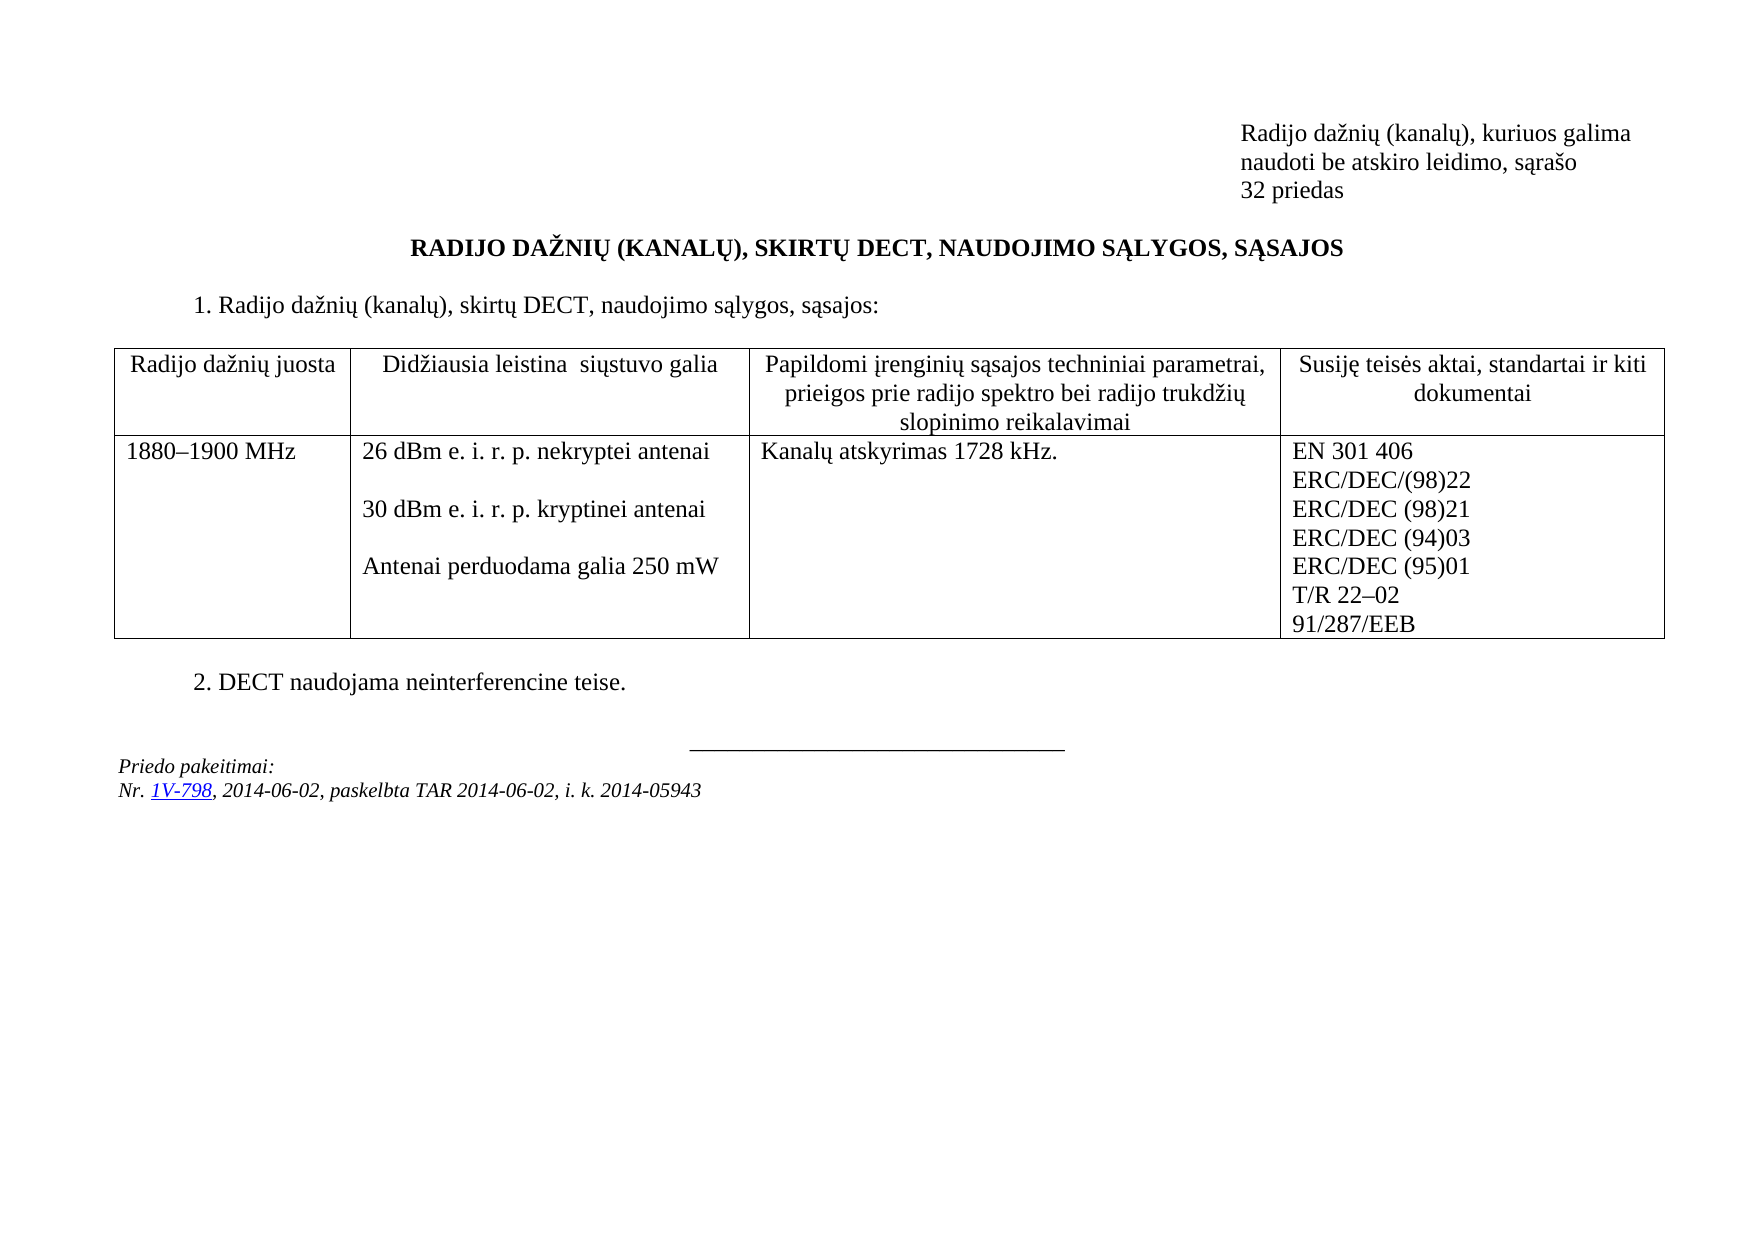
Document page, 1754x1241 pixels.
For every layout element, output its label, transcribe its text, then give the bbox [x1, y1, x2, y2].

text RADIJO DAŽNIŲ (KANALŲ), SKIRTŲ DECT, NAUDOJIMO SĄLYGOS, SĄSAJOS [118, 233, 1636, 262]
text naudoti be atskiro leidimo, sąrašo [118, 147, 1636, 176]
table_cell EN 301 406 ERC/DEC/(98)22 ERC/DEC (98)21 ERC/DEC (94)03 ERC/DEC (95)01 T/R 22–02 91/287/EEB [1281, 436, 1664, 638]
table_cell Kanalų atskyrimas 1728 kHz. [750, 436, 1280, 638]
table_header Susiję teisės aktai, standartai ir kiti dokumentai [1281, 349, 1664, 435]
text 2. DECT naudojama neinterferencine teise. [118, 667, 1636, 696]
text Radijo dažnių (kanalų), kuriuos galima [118, 118, 1636, 147]
text 32 priedas [118, 176, 1636, 204]
text 1. Radijo dažnių (kanalų), skirtų DECT, naudojimo sąlygos, sąsajos: [118, 291, 1636, 319]
table_cell 1880–1900 MHz [115, 436, 350, 638]
table_header Papildomi įrenginių sąsajos techniniai parametrai, prieigos prie radijo spektro bei radijo trukdžių slopinimo reikalavimai [750, 349, 1280, 435]
table_cell 26 dBm e. i. r. p. nekryptei antenai 30 dBm e. i. r. p. kryptinei antenai Antenai perduodama galia 250 mW [351, 436, 749, 638]
text Priedo pakeitimai: [118, 754, 1636, 778]
table_header Didžiausia leistina siųstuvo galia [351, 349, 749, 435]
text ______________________________ [118, 725, 1636, 754]
table_header Radijo dažnių juosta [115, 349, 350, 435]
text Nr. 1V-798, 2014-06-02, paskelbta TAR 2014-06-02, i. k. 2014-05943 [118, 778, 1636, 802]
